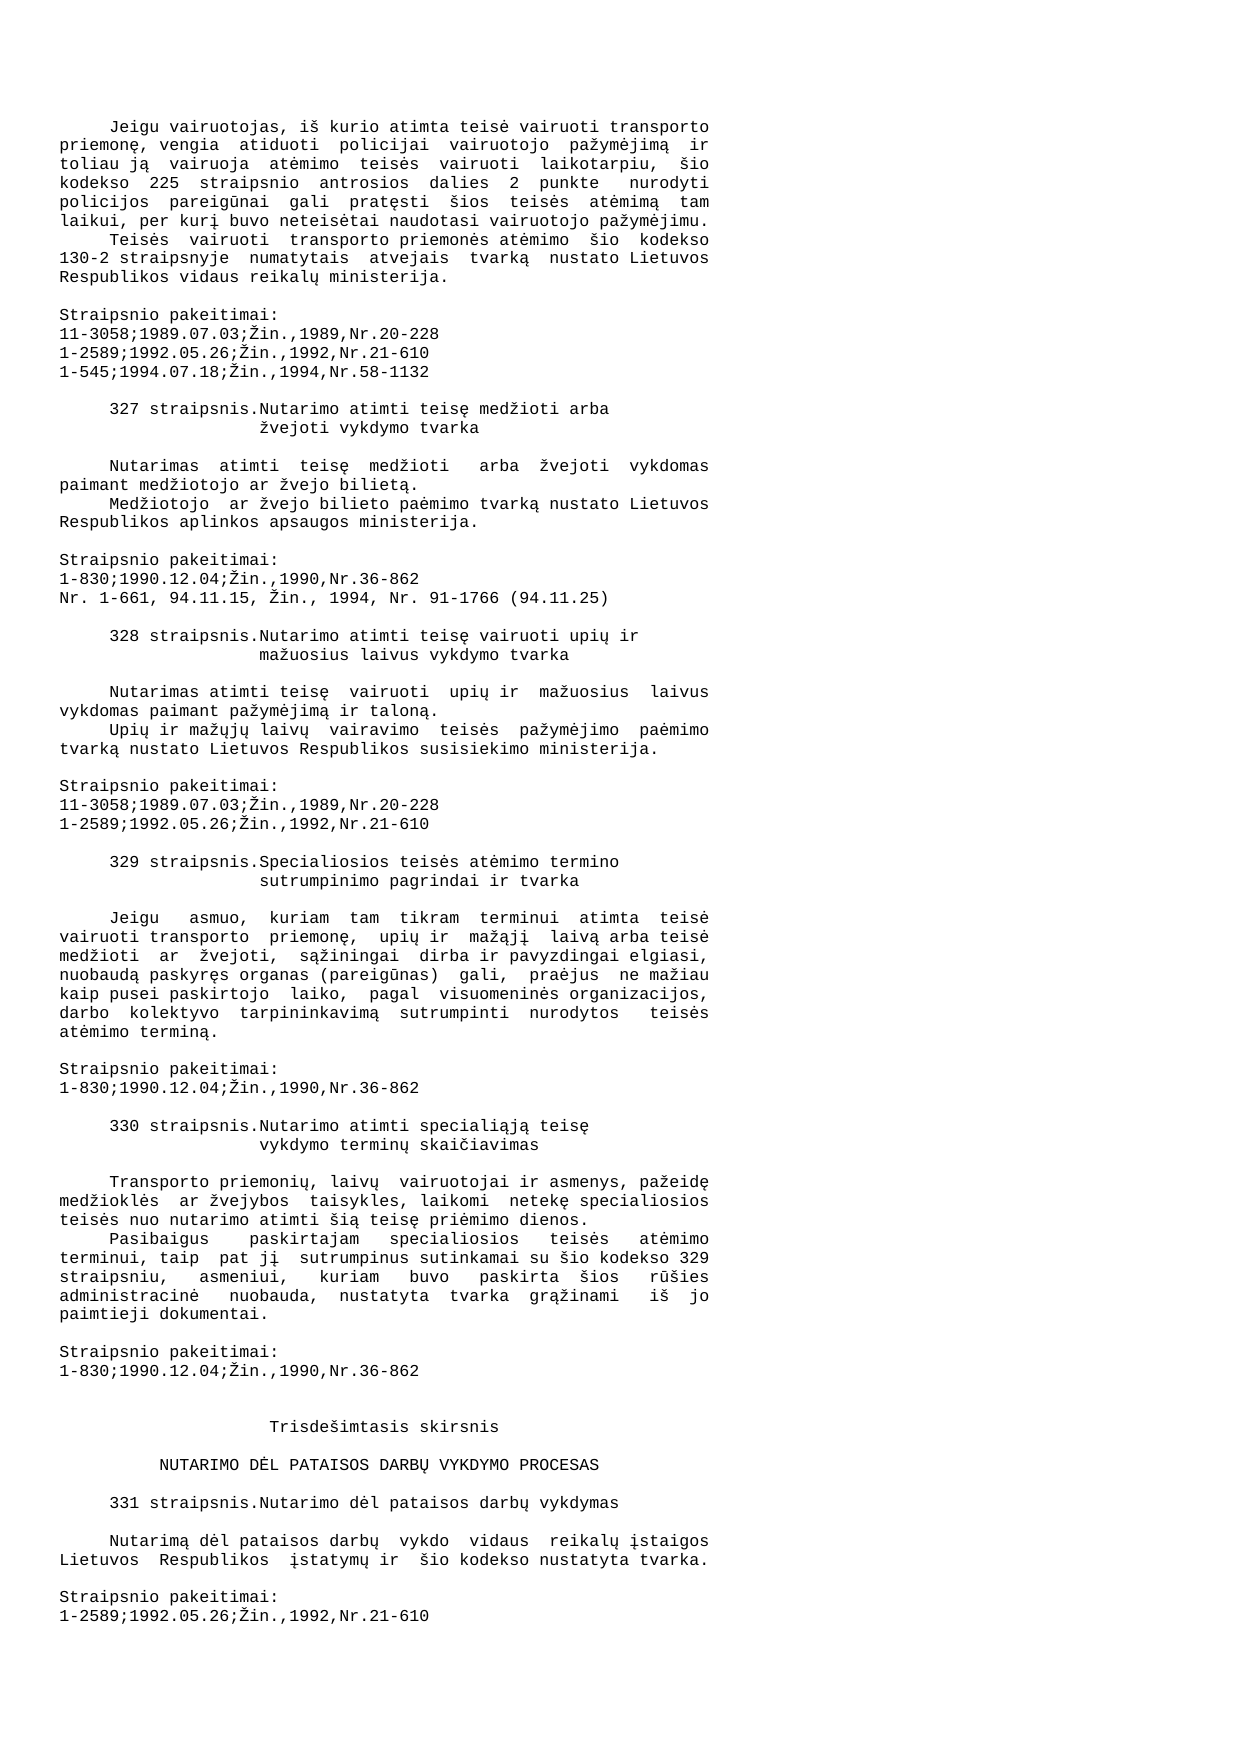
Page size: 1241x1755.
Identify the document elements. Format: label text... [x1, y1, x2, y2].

text Nutarimas atimti teisę vairuoti upių ir mažuosius laivus [59, 684, 1122, 703]
text medžioti ar žvejoti, sąžiningai dirba ir pavyzdingai elgiasi, [59, 948, 1122, 967]
text Straipsnio pakeitimai: [59, 307, 1122, 326]
text 327 straipsnis.Nutarimo atimti teisę medžioti arba [59, 401, 1122, 420]
text 1-830;1990.12.04;Žin.,1990,Nr.36-862 [59, 1362, 1122, 1381]
text teisės nuo nutarimo atimti šią teisę priėmimo dienos. [59, 1212, 1122, 1231]
text Straipsnio pakeitimai: [59, 1344, 1122, 1362]
text sutrumpinimo pagrindai ir tvarka [59, 872, 1122, 891]
text 1-545;1994.07.18;Žin.,1994,Nr.58-1132 [59, 363, 1122, 382]
text Respublikos aplinkos apsaugos ministerija. [59, 514, 1122, 533]
text Pasibaigus paskirtajam specialiosios teisės atėmimo [59, 1231, 1122, 1249]
text administracinė nuobauda, nustatyta tvarka grąžinami iš jo [59, 1287, 1122, 1306]
text Nutarimą dėl pataisos darbų vykdo vidaus reikalų įstaigos [59, 1532, 1122, 1551]
text 331 straipsnis.Nutarimo dėl pataisos darbų vykdymas [59, 1494, 1122, 1513]
text medžioklės ar žvejybos taisykles, laikomi netekę specialiosios [59, 1193, 1122, 1212]
text toliau ją vairuoja atėmimo teisės vairuoti laikotarpiu, šio [59, 156, 1122, 175]
text paimtieji dokumentai. [59, 1306, 1122, 1325]
text 329 straipsnis.Specialiosios teisės atėmimo termino [59, 853, 1122, 872]
text Jeigu asmuo, kuriam tam tikram terminui atimta teisė [59, 910, 1122, 929]
text NUTARIMO DĖL PATAISOS DARBŲ VYKDYMO PROCESAS [59, 1457, 1122, 1476]
text policijos pareigūnai gali pratęsti šios teisės atėmimą tam [59, 193, 1122, 212]
text Trisdešimtasis skirsnis [59, 1419, 1122, 1438]
text laikui, per kurį buvo neteisėtai naudotasi vairuotojo pažymėjimu. [59, 212, 1122, 231]
text Transporto priemonių, laivų vairuotojai ir asmenys, pažeidę [59, 1174, 1122, 1193]
text darbo kolektyvo tarpininkavimą sutrumpinti nurodytos teisės [59, 1004, 1122, 1023]
text paimant medžiotojo ar žvejo bilietą. [59, 476, 1122, 495]
text 328 straipsnis.Nutarimo atimti teisę vairuoti upių ir [59, 627, 1122, 646]
text 1-2589;1992.05.26;Žin.,1992,Nr.21-610 [59, 1608, 1122, 1626]
text Jeigu vairuotojas, iš kurio atimta teisė vairuoti transporto [59, 118, 1122, 137]
text 11-3058;1989.07.03;Žin.,1989,Nr.20-228 [59, 797, 1122, 816]
text priemonę, vengia atiduoti policijai vairuotojo pažymėjimą ir [59, 137, 1122, 156]
text 1-830;1990.12.04;Žin.,1990,Nr.36-862 [59, 1080, 1122, 1098]
text Medžiotojo ar žvejo bilieto paėmimo tvarką nustato Lietuvos [59, 495, 1122, 514]
text nuobaudą paskyręs organas (pareigūnas) gali, praėjus ne mažiau [59, 967, 1122, 985]
text Upių ir mažųjų laivų vairavimo teisės pažymėjimo paėmimo [59, 721, 1122, 740]
text Nutarimas atimti teisę medžioti arba žvejoti vykdomas [59, 457, 1122, 476]
text Straipsnio pakeitimai: [59, 552, 1122, 571]
text vairuoti transporto priemonę, upių ir mažąjį laivą arba teisė [59, 929, 1122, 948]
text Straipsnio pakeitimai: [59, 778, 1122, 797]
text vykdymo terminų skaičiavimas [59, 1136, 1122, 1155]
text kodekso 225 straipsnio antrosios dalies 2 punkte nurodyti [59, 175, 1122, 193]
text atėmimo terminą. [59, 1023, 1122, 1042]
text vykdomas paimant pažymėjimą ir taloną. [59, 703, 1122, 721]
text 11-3058;1989.07.03;Žin.,1989,Nr.20-228 [59, 326, 1122, 344]
text straipsniu, asmeniui, kuriam buvo paskirta šios rūšies [59, 1268, 1122, 1287]
text žvejoti vykdymo tvarka [59, 420, 1122, 439]
text Respublikos vidaus reikalų ministerija. [59, 269, 1122, 288]
text Lietuvos Respublikos įstatymų ir šio kodekso nustatyta tvarka. [59, 1551, 1122, 1570]
text Straipsnio pakeitimai: [59, 1589, 1122, 1608]
text terminui, taip pat jį sutrumpinus sutinkamai su šio kodekso 329 [59, 1249, 1122, 1268]
text 330 straipsnis.Nutarimo atimti specialiąją teisę [59, 1117, 1122, 1136]
text 1-830;1990.12.04;Žin.,1990,Nr.36-862 [59, 571, 1122, 589]
text 130-2 straipsnyje numatytais atvejais tvarką nustato Lietuvos [59, 250, 1122, 269]
text Teisės vairuoti transporto priemonės atėmimo šio kodekso [59, 231, 1122, 250]
text 1-2589;1992.05.26;Žin.,1992,Nr.21-610 [59, 344, 1122, 363]
text Nr. 1-661, 94.11.15, Žin., 1994, Nr. 91-1766 (94.11.25) [59, 589, 1122, 608]
text 1-2589;1992.05.26;Žin.,1992,Nr.21-610 [59, 816, 1122, 834]
text mažuosius laivus vykdymo tvarka [59, 646, 1122, 665]
text tvarką nustato Lietuvos Respublikos susisiekimo ministerija. [59, 740, 1122, 759]
text kaip pusei paskirtojo laiko, pagal visuomeninės organizacijos, [59, 985, 1122, 1004]
text Straipsnio pakeitimai: [59, 1061, 1122, 1080]
